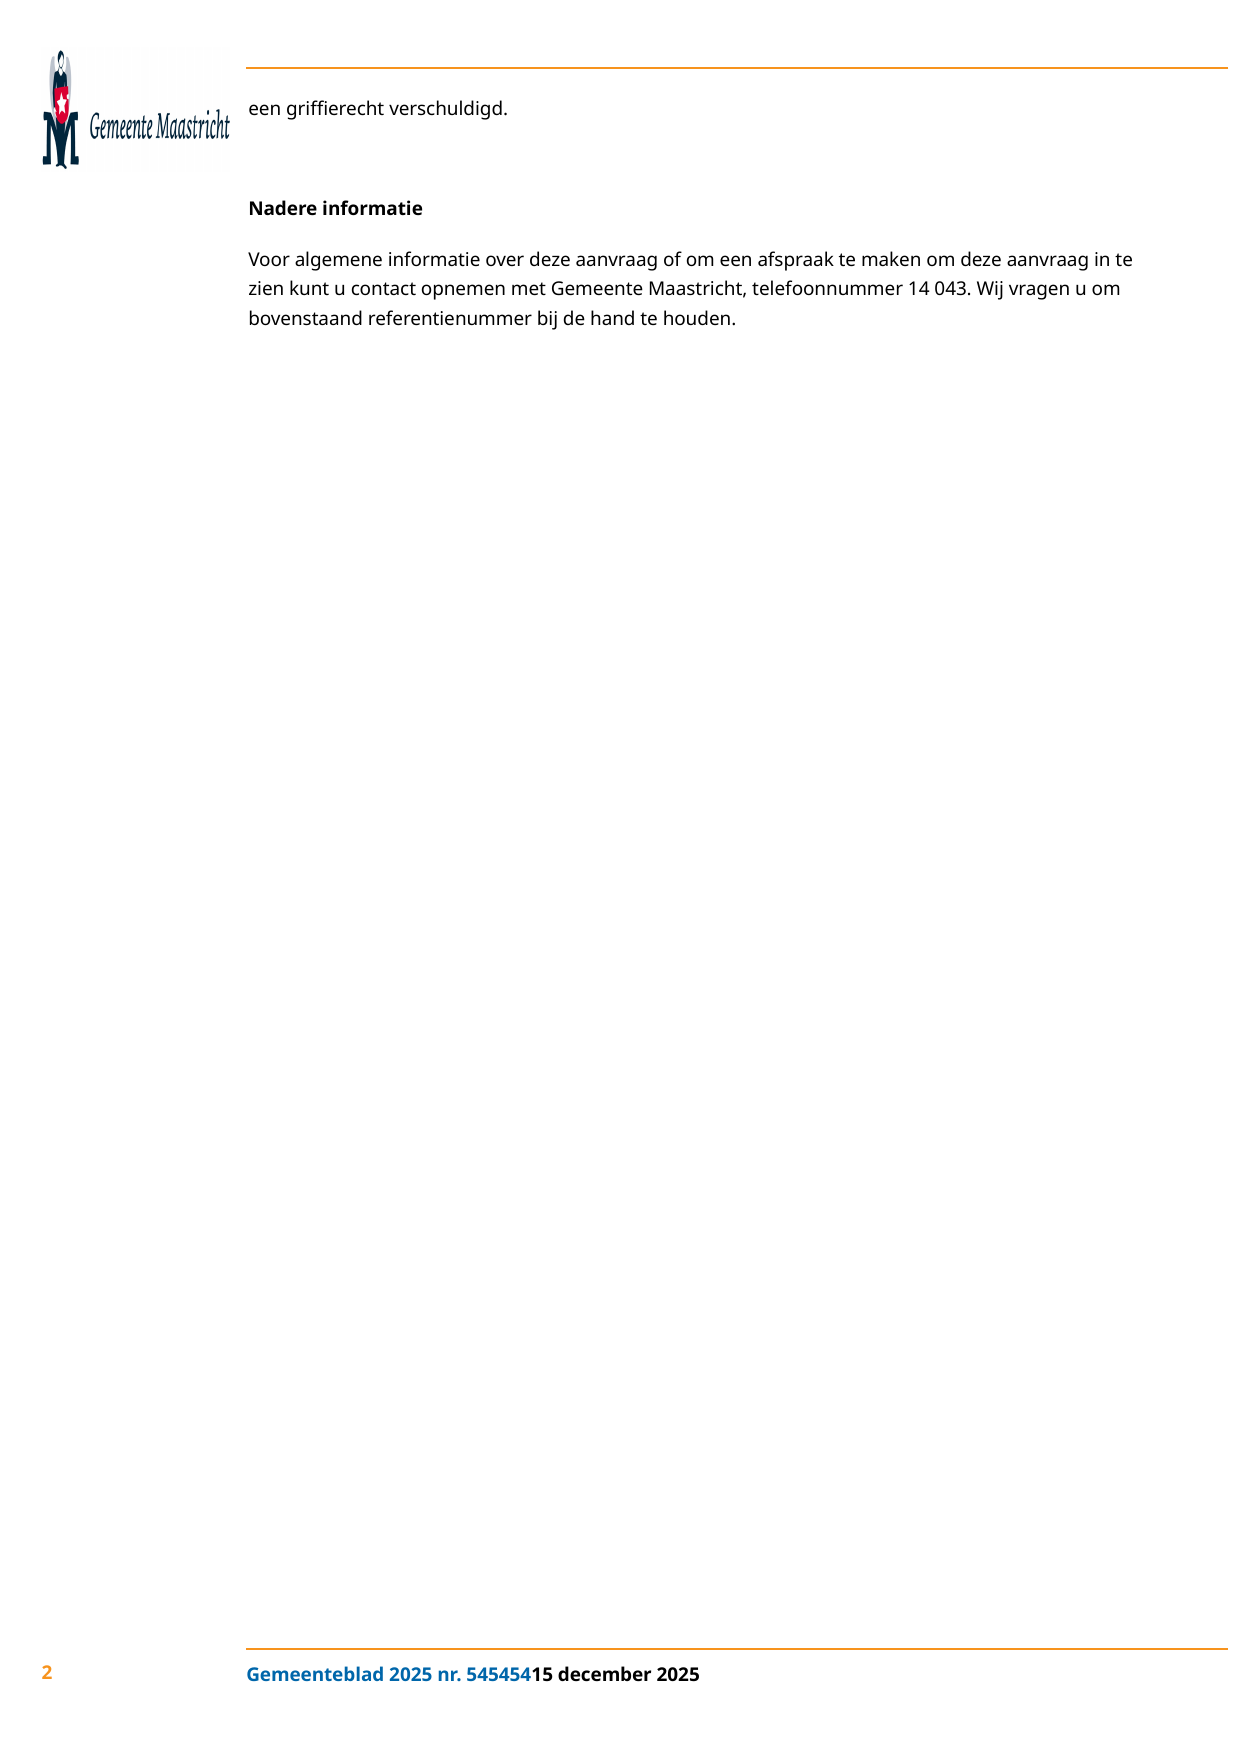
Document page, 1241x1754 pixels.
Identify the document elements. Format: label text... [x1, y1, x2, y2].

text Voor algemene informatie over deze aanvraag of om een afspraak te maken om deze aanvraag in te zien kunt u contact opnemen met Gemeente Maastricht, telefoonnummer 14 043. Wij vragen u om bovenstaand referentienummer bij de hand te houden. [248, 246, 1152, 331]
picture [41, 47, 231, 172]
text Nadere informatie [248, 196, 1152, 221]
text een griffierecht verschuldigd. [248, 95, 1152, 121]
